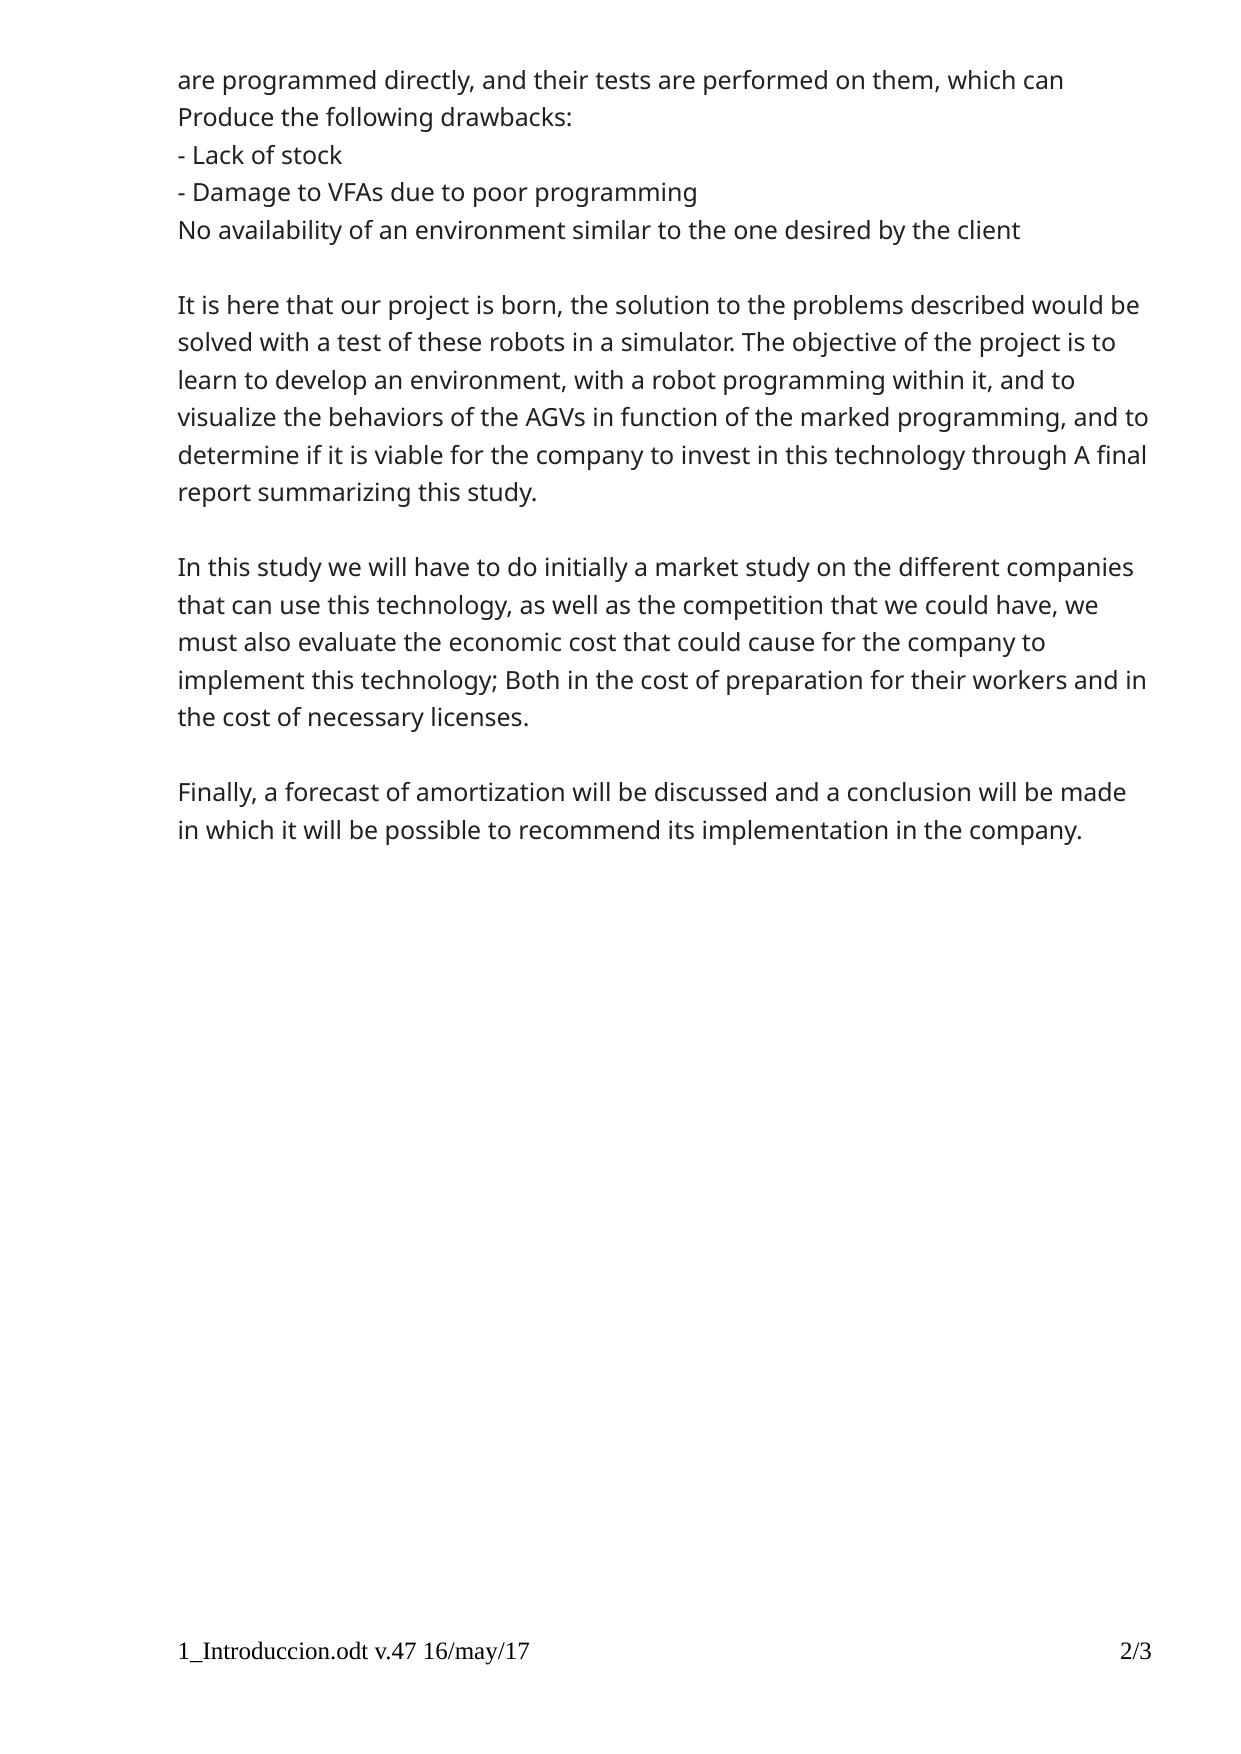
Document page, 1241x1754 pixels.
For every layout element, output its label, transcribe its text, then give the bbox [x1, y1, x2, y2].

text - Damage to VFAs due to poor programming [177, 172, 1152, 209]
text are programmed directly, and their tests are performed on them, which can Produce the following drawbacks: [177, 59, 1152, 134]
text No availability of an environment similar to the one desired by the client [177, 209, 1152, 247]
text Finally, a forecast of amortization will be discussed and a conclusion will be made in which it will be possible to recommend its implementation in the company. [177, 772, 1152, 847]
text - Lack of stock [177, 134, 1152, 172]
text In this study we will have to do initially a market study on the different companies that can use this technology, as well as the competition that we could have, we must also evaluate the economic cost that could cause for the company to implement this technology; Both in the cost of preparation for their workers and in the cost of necessary licenses. [177, 547, 1152, 734]
text It is here that our project is born, the solution to the problems described would be solved with a test of these robots in a simulator. The objective of the project is to learn to develop an environment, with a robot programming within it, and to visualize the behaviors of the AGVs in function of the marked programming, and to determine if it is viable for the company to invest in this technology through A final report summarizing this study. [177, 284, 1152, 509]
